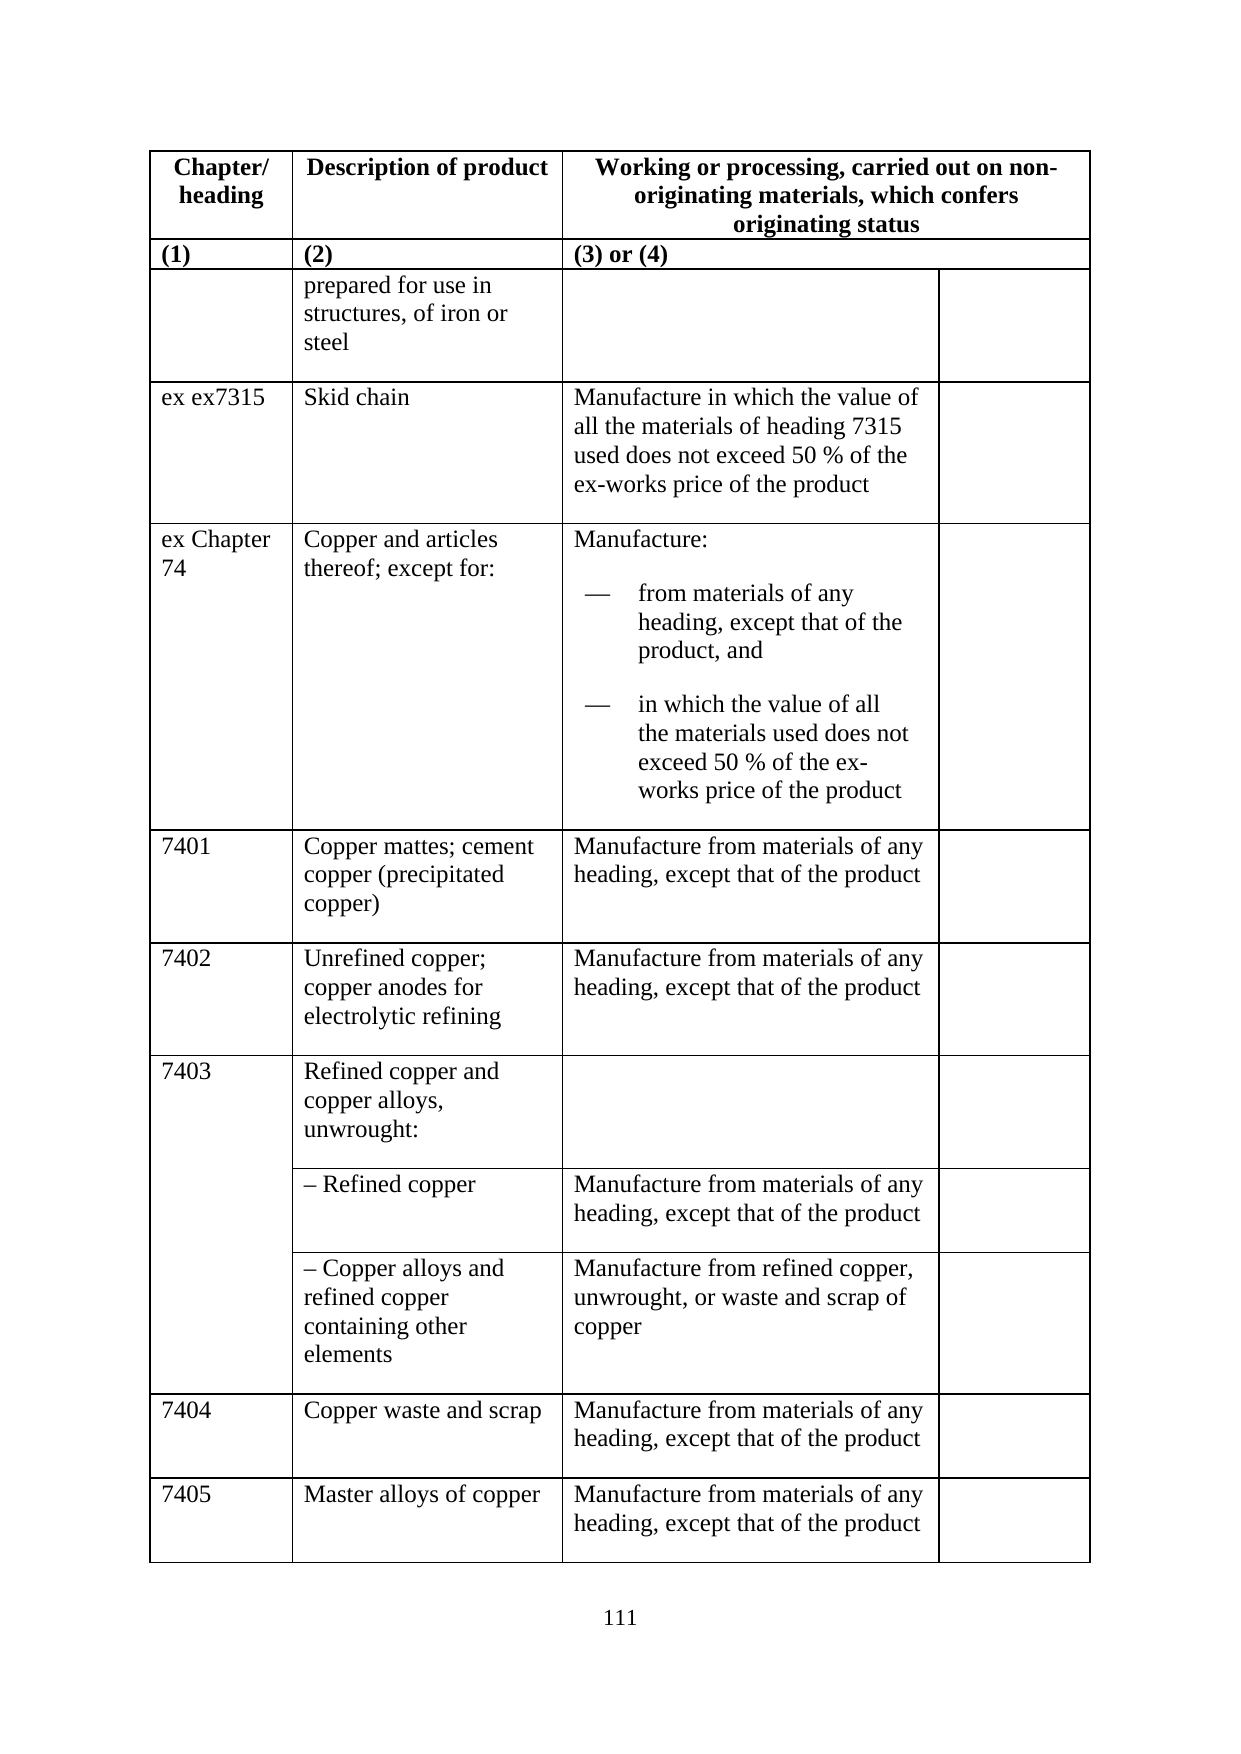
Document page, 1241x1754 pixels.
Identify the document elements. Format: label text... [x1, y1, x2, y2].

table_cell [940, 831, 1089, 942]
table_cell [563, 1056, 938, 1168]
table_cell 7405 [151, 1479, 292, 1561]
table_cell [940, 1253, 1089, 1393]
table_cell [940, 1169, 1089, 1252]
table_cell prepared for use in structures, of iron or steel [293, 270, 562, 381]
table_header — [574, 578, 627, 689]
table_cell Copper and articles thereof; except for: [293, 524, 562, 829]
table_cell — [574, 689, 627, 829]
table_cell [563, 270, 938, 381]
table_cell – Refined copper [293, 1169, 562, 1252]
table_header from materials of any heading, except that of the product, and [627, 578, 928, 689]
table_cell 7404 [151, 1395, 292, 1477]
table_cell 7401 [151, 831, 292, 942]
table_cell [940, 944, 1089, 1055]
table_cell [940, 524, 1089, 829]
table_cell Refined copper and copper alloys, unwrought: [293, 1056, 562, 1168]
table_cell [940, 1395, 1089, 1477]
table_cell Manufacture from materials of any heading, except that of the product [563, 1395, 938, 1477]
table_cell ex Chapter 74 [151, 524, 292, 829]
table_cell Manufacture from refined copper, unwrought, or waste and scrap of copper [563, 1253, 938, 1393]
table_cell 7402 [151, 944, 292, 1055]
table_cell ex ex7315 [151, 383, 292, 522]
table_header Working or processing, carried out on non-originating materials, which confers originating status [563, 152, 1089, 238]
table_cell [940, 270, 1089, 381]
table_header Description of product [293, 152, 562, 238]
table_cell in which the value of all the materials used does not exceed 50 % of the ex-works price of the product [627, 689, 928, 829]
table_cell Manufacture in which the value of all the materials of heading 7315 used does not exceed 50 % of the ex-works price of the product [563, 383, 938, 522]
table_cell Manufacture from materials of any heading, except that of the product [563, 831, 938, 942]
table_cell [940, 1479, 1089, 1561]
table_cell Manufacture from materials of any heading, except that of the product [563, 944, 938, 1055]
table_cell Unrefined copper; copper anodes for electrolytic refining [293, 944, 562, 1055]
table_cell Manufacture from materials of any heading, except that of the product [563, 1169, 938, 1252]
table_cell Master alloys of copper [293, 1479, 562, 1561]
table_cell (2) [293, 240, 562, 268]
table_cell (1) [151, 240, 292, 268]
table_cell [151, 1168, 292, 1252]
table_cell [151, 270, 292, 381]
table_cell Manufacture: [563, 524, 938, 829]
table_cell [940, 1056, 1089, 1168]
table_cell – Copper alloys and refined copper containing other elements [293, 1253, 562, 1393]
table_cell (3) or (4) [563, 240, 1089, 268]
table_cell Skid chain [293, 383, 562, 522]
table_cell [151, 1252, 292, 1393]
table_cell Copper mattes; cement copper (precipitated copper) [293, 831, 562, 942]
table_header Chapter/ heading [151, 152, 292, 238]
table_cell [940, 383, 1089, 522]
table_cell Copper waste and scrap [293, 1395, 562, 1477]
table_cell 7403 [151, 1056, 292, 1168]
table_cell Manufacture from materials of any heading, except that of the product [563, 1479, 938, 1561]
